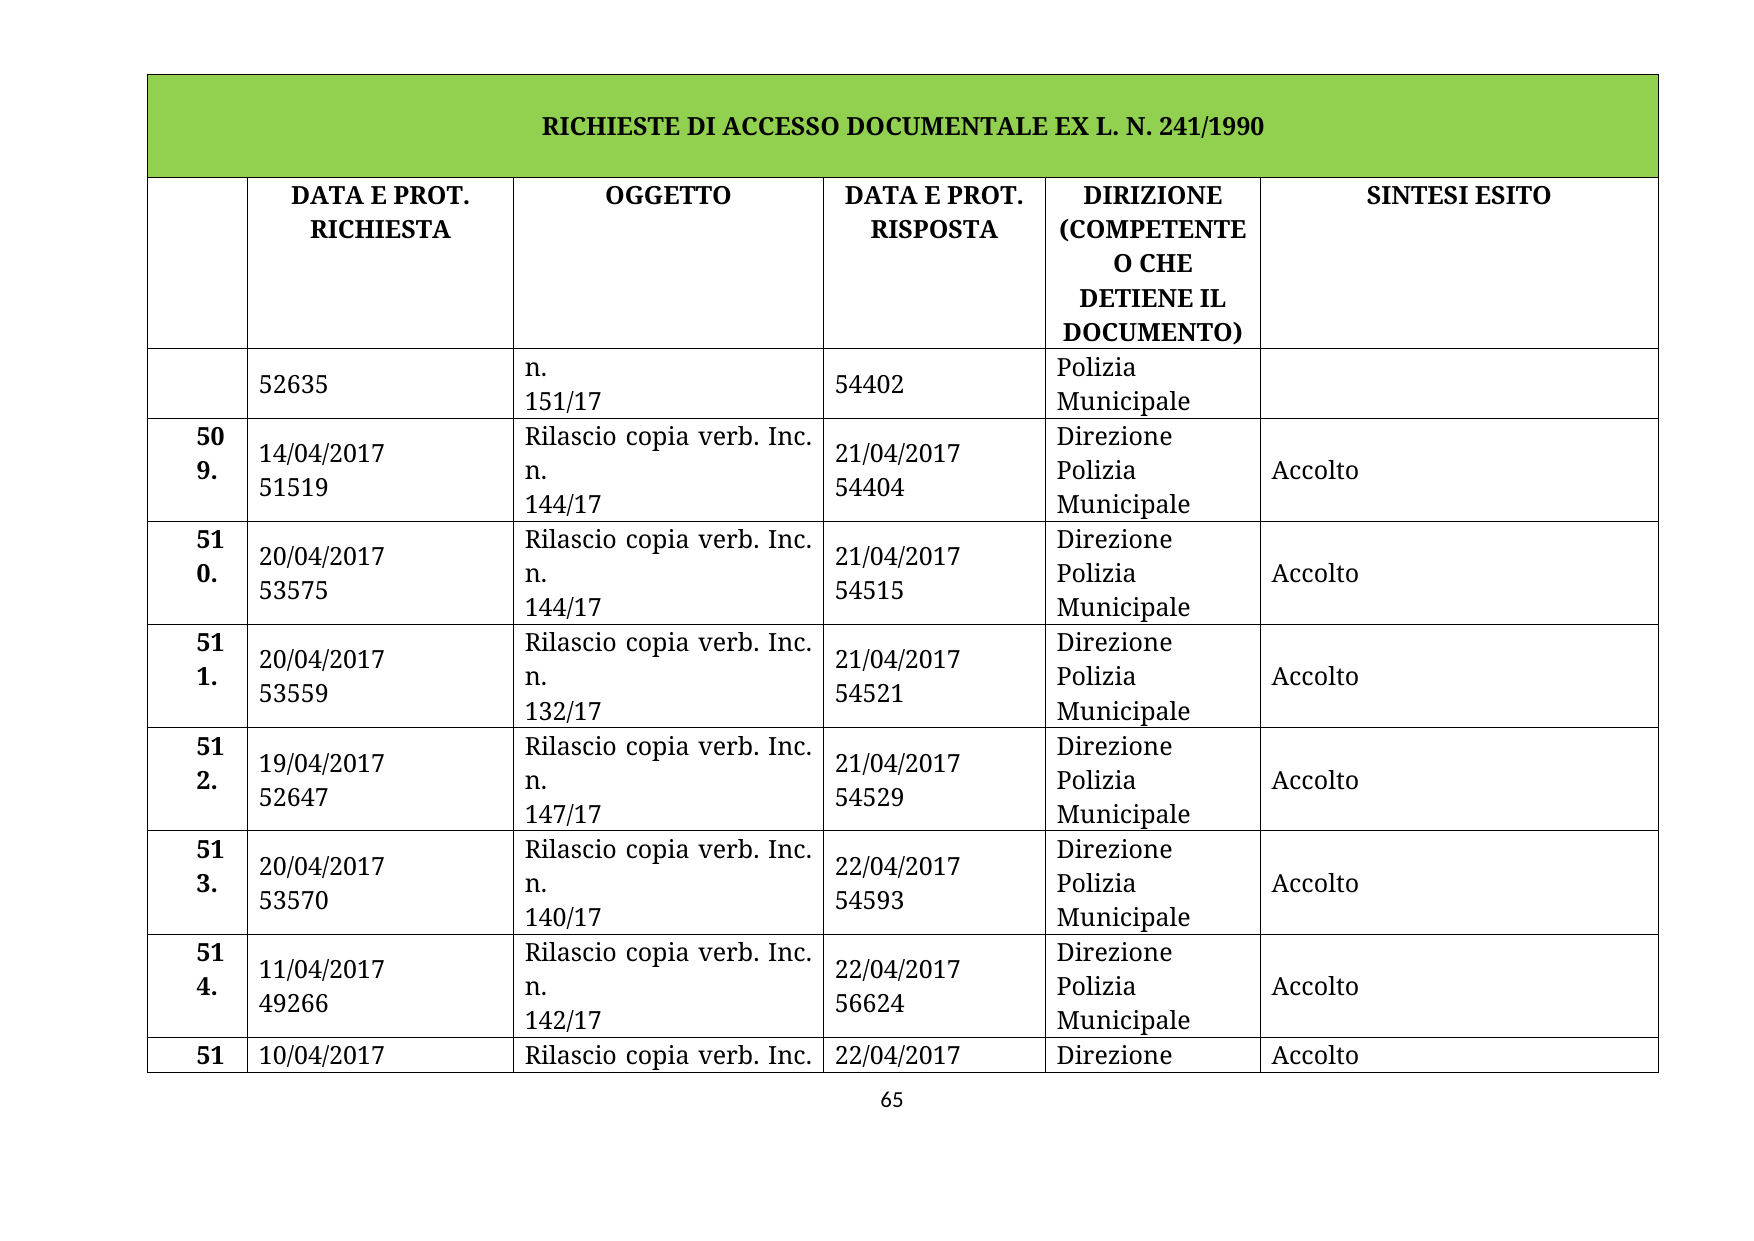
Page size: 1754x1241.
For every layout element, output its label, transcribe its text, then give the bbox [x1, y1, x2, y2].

table_cell 21/04/2017 54404 [824, 419, 1045, 521]
table_cell [148, 419, 247, 521]
table_cell Rilascio copia verb. Inc. n. 132/17 [514, 625, 823, 727]
table_cell [148, 625, 247, 727]
table_cell 22/04/2017 56624 [824, 935, 1045, 1037]
table_cell DATA E PROT. RICHIESTA [248, 178, 513, 348]
table_cell SINTESI ESITO [1261, 178, 1658, 348]
table_cell Direzione Polizia Municipale [1046, 625, 1260, 727]
table_cell 54402 [824, 349, 1045, 417]
table_cell Direzione Polizia Municipale [1046, 935, 1260, 1037]
table_cell OGGETTO [514, 178, 823, 348]
table_cell 20/04/2017 53575 [248, 522, 513, 624]
table_cell [1261, 349, 1658, 417]
table_cell 14/04/2017 51519 [248, 419, 513, 521]
table_cell Accolto [1261, 728, 1658, 830]
table_cell [148, 522, 247, 624]
table_cell 19/04/2017 52647 [248, 728, 513, 830]
table_cell Direzione [1046, 1038, 1260, 1072]
table_cell 21/04/2017 54515 [824, 522, 1045, 624]
table_cell DATA E PROT. RISPOSTA [824, 178, 1045, 348]
table_cell Accolto [1261, 522, 1658, 624]
table_cell 52635 [248, 349, 513, 417]
table_cell Rilascio copia verb. Inc. n. 144/17 [514, 522, 823, 624]
table_cell Polizia Municipale [1046, 349, 1260, 417]
table_cell [148, 349, 247, 417]
table_cell [148, 935, 247, 1037]
table_cell Rilascio copia verb. Inc. n. 147/17 [514, 728, 823, 830]
table_cell 20/04/2017 53559 [248, 625, 513, 727]
table_cell Accolto [1261, 1038, 1658, 1072]
table_cell [148, 1038, 247, 1072]
table_cell 20/04/2017 53570 [248, 831, 513, 934]
table_cell Accolto [1261, 935, 1658, 1037]
table_header RICHIESTE DI ACCESSO DOCUMENTALE EX L. N. 241/1990 [148, 75, 1658, 177]
table_cell 21/04/2017 54529 [824, 728, 1045, 830]
table_cell n. 151/17 [514, 349, 823, 417]
table_cell Direzione Polizia Municipale [1046, 728, 1260, 830]
table_cell 11/04/2017 49266 [248, 935, 513, 1037]
table_cell [148, 728, 247, 830]
table_cell Accolto [1261, 625, 1658, 727]
table_cell Rilascio copia verb. Inc. n. 144/17 [514, 419, 823, 521]
table_cell 10/04/2017 [248, 1038, 513, 1072]
table_cell Accolto [1261, 419, 1658, 521]
table_cell Direzione Polizia Municipale [1046, 831, 1260, 934]
table_cell Direzione Polizia Municipale [1046, 419, 1260, 521]
table_cell 21/04/2017 54521 [824, 625, 1045, 727]
table_cell Rilascio copia verb. Inc. [514, 1038, 823, 1072]
table_cell DIRIZIONE (COMPETENTE O CHE DETIENE IL DOCUMENTO) [1046, 178, 1260, 348]
table_cell [148, 831, 247, 934]
table_cell 22/04/2017 [824, 1038, 1045, 1072]
table_cell 22/04/2017 54593 [824, 831, 1045, 934]
table_cell Rilascio copia verb. Inc. n. 142/17 [514, 935, 823, 1037]
table_cell Rilascio copia verb. Inc. n. 140/17 [514, 831, 823, 934]
table_cell [148, 178, 247, 348]
table_cell Direzione Polizia Municipale [1046, 522, 1260, 624]
table_cell Accolto [1261, 831, 1658, 934]
